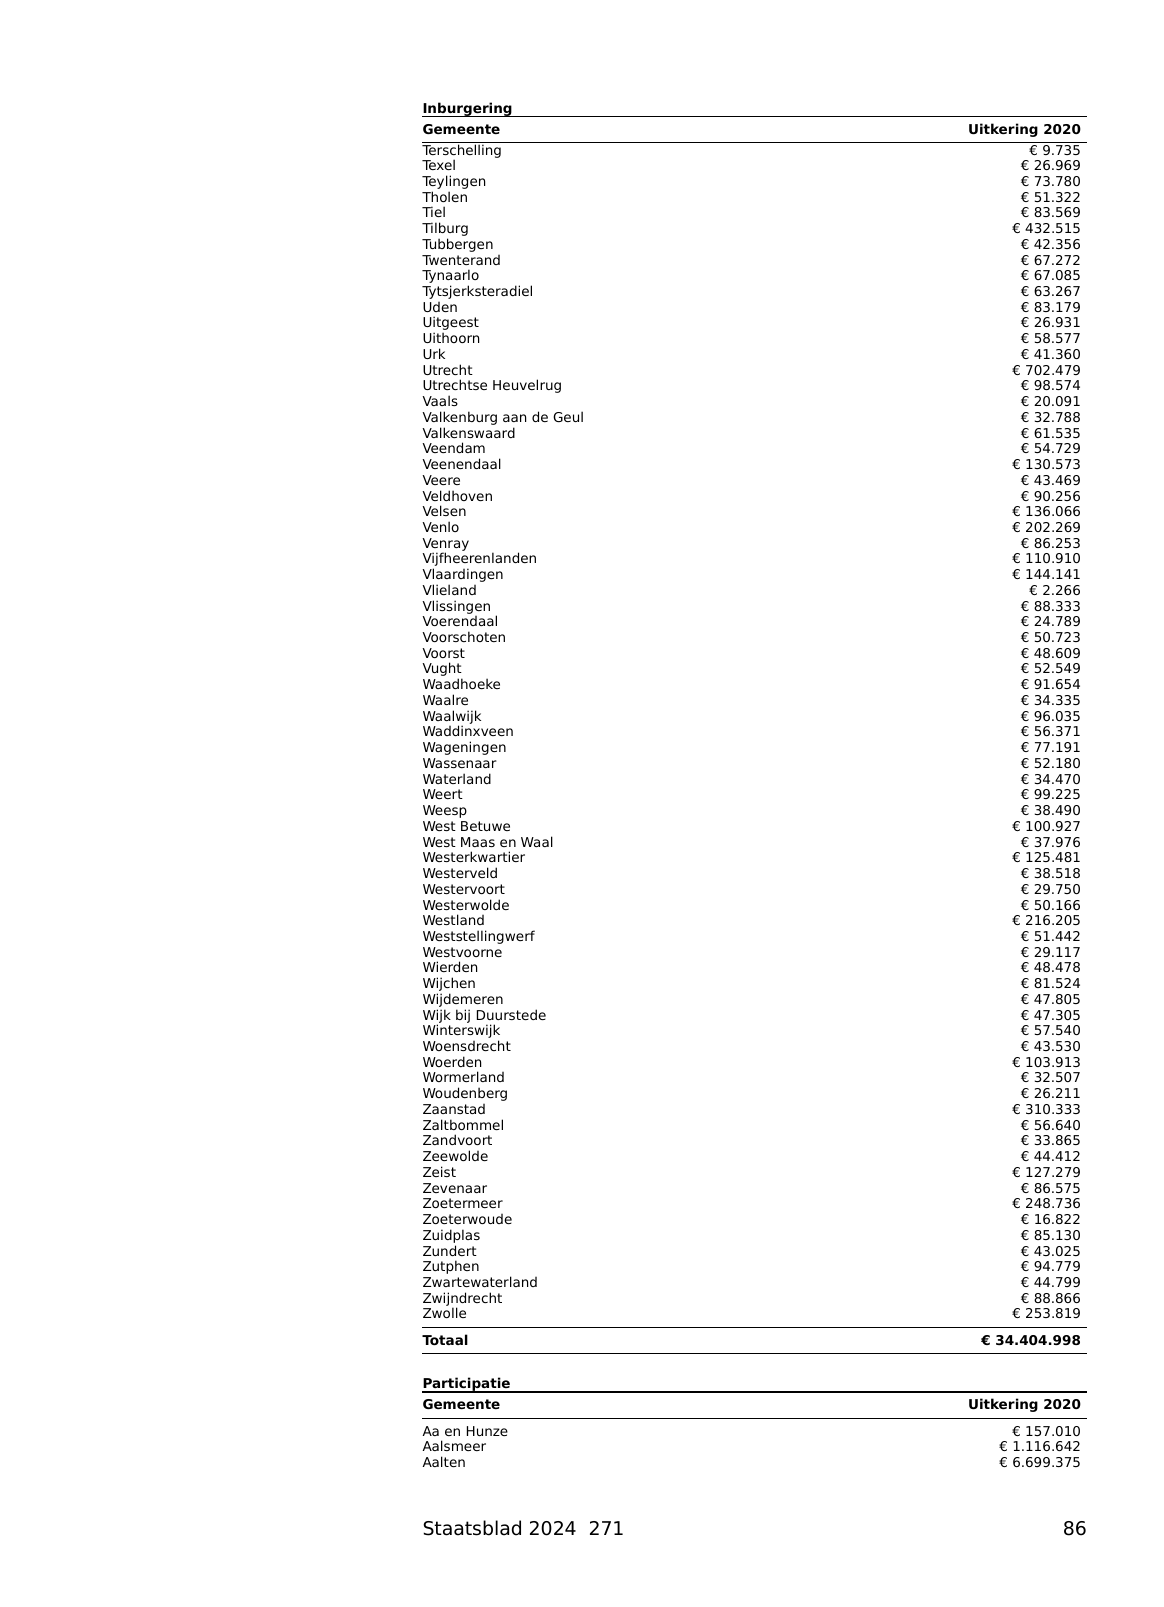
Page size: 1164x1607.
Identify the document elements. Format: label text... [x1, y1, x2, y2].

table_cell € 41.360 [754, 347, 1087, 362]
table_cell Urk [422, 347, 754, 362]
table_header Participatie [422, 1376, 1087, 1391]
table_cell € 58.577 [754, 331, 1087, 347]
table_cell Tubbergen [422, 237, 754, 252]
table_cell Veenendaal [422, 457, 754, 473]
table_cell Voorst [422, 646, 754, 661]
table_cell € 98.574 [754, 378, 1087, 394]
table_cell € 83.569 [754, 205, 1087, 221]
table_cell € 38.518 [754, 866, 1087, 882]
table_cell Vlissingen [422, 599, 754, 614]
table_cell Waalwijk [422, 709, 754, 724]
table_cell € 144.141 [754, 567, 1087, 583]
table_cell Westerwolde [422, 897, 754, 913]
table_cell € 88.866 [754, 1291, 1087, 1306]
table_cell Uithoorn [422, 331, 754, 347]
table_cell Waddinxveen [422, 724, 754, 740]
table_cell € 43.530 [754, 1039, 1087, 1054]
table_cell Wijk bij Duurstede [422, 1008, 754, 1023]
table_cell Zutphen [422, 1259, 754, 1275]
table_cell € 86.253 [754, 536, 1087, 551]
table_cell € 81.524 [754, 976, 1087, 992]
table_cell Westervoort [422, 882, 754, 897]
table_cell € 253.819 [754, 1306, 1087, 1327]
table_cell € 90.256 [754, 488, 1087, 504]
table_cell € 56.371 [754, 724, 1087, 740]
table_cell Zeewolde [422, 1149, 754, 1165]
table_cell Zwijndrecht [422, 1291, 754, 1306]
table_cell Tytsjerksteradiel [422, 284, 754, 299]
table_cell € 88.333 [754, 599, 1087, 614]
table_cell € 34.470 [754, 771, 1087, 787]
table_cell Gemeente [422, 1393, 754, 1418]
table_cell Veldhoven [422, 488, 754, 504]
table_cell € 73.780 [754, 174, 1087, 189]
table_cell € 20.091 [754, 394, 1087, 410]
table_cell € 202.269 [754, 520, 1087, 536]
table_cell Utrechtse Heuvelrug [422, 378, 754, 394]
table_cell € 34.404.998 [754, 1328, 1087, 1353]
table_cell Westerkwartier [422, 850, 754, 866]
table_cell Tynaarlo [422, 268, 754, 284]
table_cell € 67.085 [754, 268, 1087, 284]
table_cell € 47.305 [754, 1008, 1087, 1023]
table_cell € 34.335 [754, 693, 1087, 708]
table_cell Tholen [422, 190, 754, 205]
table_cell Aalten [422, 1455, 754, 1471]
table_cell € 94.779 [754, 1259, 1087, 1275]
table_cell Zoetermeer [422, 1196, 754, 1212]
table_cell Vijfheerenlanden [422, 551, 754, 567]
table_cell € 48.478 [754, 960, 1087, 976]
table_cell Wijdemeren [422, 992, 754, 1007]
table_cell € 85.130 [754, 1228, 1087, 1243]
table_cell Zoeterwoude [422, 1212, 754, 1228]
table_cell € 136.066 [754, 504, 1087, 520]
table_cell Totaal [422, 1328, 754, 1353]
table_cell € 43.025 [754, 1243, 1087, 1259]
table_cell € 96.035 [754, 709, 1087, 724]
table_cell Woudenberg [422, 1086, 754, 1102]
table_cell Teylingen [422, 174, 754, 189]
table_cell Waalre [422, 693, 754, 708]
table_cell Woerden [422, 1055, 754, 1070]
table_cell Tilburg [422, 221, 754, 237]
table_cell Gemeente [422, 117, 754, 142]
table_header Inburgering [422, 100, 1087, 116]
table_cell € 44.412 [754, 1149, 1087, 1165]
table_cell Zaltbommel [422, 1118, 754, 1133]
table_cell Vlaardingen [422, 567, 754, 583]
table_cell € 51.322 [754, 190, 1087, 205]
table_cell Uitkering 2020 [754, 117, 1087, 142]
table_cell Vaals [422, 394, 754, 410]
table_cell € 44.799 [754, 1275, 1087, 1291]
table_cell € 43.469 [754, 473, 1087, 488]
table_cell € 33.865 [754, 1133, 1087, 1149]
table_cell Wageningen [422, 740, 754, 756]
table_cell € 26.931 [754, 315, 1087, 331]
table_cell Venlo [422, 520, 754, 536]
table_cell Valkenburg aan de Geul [422, 410, 754, 425]
table_cell € 29.750 [754, 882, 1087, 897]
table_cell Tiel [422, 205, 754, 221]
table_cell Wassenaar [422, 756, 754, 771]
table_cell € 57.540 [754, 1023, 1087, 1039]
table_cell Waadhoeke [422, 677, 754, 693]
table_cell € 32.788 [754, 410, 1087, 425]
table_cell Aa en Hunze [422, 1419, 754, 1439]
table_cell Valkenswaard [422, 425, 754, 441]
table_cell € 127.279 [754, 1165, 1087, 1180]
table_cell € 61.535 [754, 425, 1087, 441]
table_cell Westerveld [422, 866, 754, 882]
table_cell € 38.490 [754, 803, 1087, 819]
table_cell € 99.225 [754, 787, 1087, 803]
table_cell € 702.479 [754, 363, 1087, 378]
table_cell € 216.205 [754, 913, 1087, 929]
table_cell Uitkering 2020 [754, 1393, 1087, 1418]
table_cell Terschelling [422, 143, 754, 158]
table_cell € 310.333 [754, 1102, 1087, 1117]
table_cell € 56.640 [754, 1118, 1087, 1133]
table_cell € 432.515 [754, 221, 1087, 237]
table_cell € 67.272 [754, 253, 1087, 268]
table_cell € 47.805 [754, 992, 1087, 1007]
table_cell Wijchen [422, 976, 754, 992]
table_cell Zwolle [422, 1306, 754, 1327]
table_cell Zaanstad [422, 1102, 754, 1117]
table_cell West Betuwe [422, 819, 754, 834]
table_cell € 6.699.375 [754, 1455, 1087, 1471]
table_cell € 2.266 [754, 583, 1087, 598]
table_cell Winterswijk [422, 1023, 754, 1039]
table_cell Wormerland [422, 1070, 754, 1086]
table_cell Zundert [422, 1243, 754, 1259]
table_cell € 32.507 [754, 1070, 1087, 1086]
table_cell € 16.822 [754, 1212, 1087, 1228]
table_cell € 110.910 [754, 551, 1087, 567]
table_cell Waterland [422, 771, 754, 787]
table_cell € 9.735 [754, 143, 1087, 158]
table_cell Zeist [422, 1165, 754, 1180]
table_cell Velsen [422, 504, 754, 520]
table_cell Vught [422, 661, 754, 677]
table_cell € 24.789 [754, 614, 1087, 630]
table_cell Vlieland [422, 583, 754, 598]
table_cell € 48.609 [754, 646, 1087, 661]
table_cell € 42.356 [754, 237, 1087, 252]
table_cell Westvoorne [422, 945, 754, 960]
table_cell € 130.573 [754, 457, 1087, 473]
table_cell Utrecht [422, 363, 754, 378]
table_cell Uden [422, 300, 754, 315]
table_cell € 125.481 [754, 850, 1087, 866]
table_cell € 51.442 [754, 929, 1087, 944]
table_cell € 52.180 [754, 756, 1087, 771]
table_cell € 100.927 [754, 819, 1087, 834]
table_cell € 29.117 [754, 945, 1087, 960]
table_cell Westland [422, 913, 754, 929]
table_cell € 91.654 [754, 677, 1087, 693]
table_cell € 157.010 [754, 1419, 1087, 1439]
table_cell € 37.976 [754, 834, 1087, 850]
table_cell Voerendaal [422, 614, 754, 630]
table_cell € 83.179 [754, 300, 1087, 315]
table_cell Zevenaar [422, 1180, 754, 1196]
table_cell Weesp [422, 803, 754, 819]
table_cell Texel [422, 158, 754, 174]
table_cell Zuidplas [422, 1228, 754, 1243]
table_cell Venray [422, 536, 754, 551]
table_cell Zwartewaterland [422, 1275, 754, 1291]
table_cell Veere [422, 473, 754, 488]
table_cell Veendam [422, 441, 754, 457]
table_cell € 63.267 [754, 284, 1087, 299]
table_cell West Maas en Waal [422, 834, 754, 850]
table_cell € 50.166 [754, 897, 1087, 913]
table_cell € 77.191 [754, 740, 1087, 756]
table_cell € 103.913 [754, 1055, 1087, 1070]
table_cell Weststellingwerf [422, 929, 754, 944]
table_cell Aalsmeer [422, 1439, 754, 1455]
table_cell Voorschoten [422, 630, 754, 646]
table_cell Uitgeest [422, 315, 754, 331]
table_cell Woensdrecht [422, 1039, 754, 1054]
table_cell Weert [422, 787, 754, 803]
table_cell € 248.736 [754, 1196, 1087, 1212]
table_cell € 1.116.642 [754, 1439, 1087, 1455]
table_cell Wierden [422, 960, 754, 976]
table_cell € 26.211 [754, 1086, 1087, 1102]
table_cell € 86.575 [754, 1180, 1087, 1196]
table_cell Zandvoort [422, 1133, 754, 1149]
table_cell € 54.729 [754, 441, 1087, 457]
table_cell € 26.969 [754, 158, 1087, 174]
table_cell € 50.723 [754, 630, 1087, 646]
table_cell € 52.549 [754, 661, 1087, 677]
table_cell Twenterand [422, 253, 754, 268]
